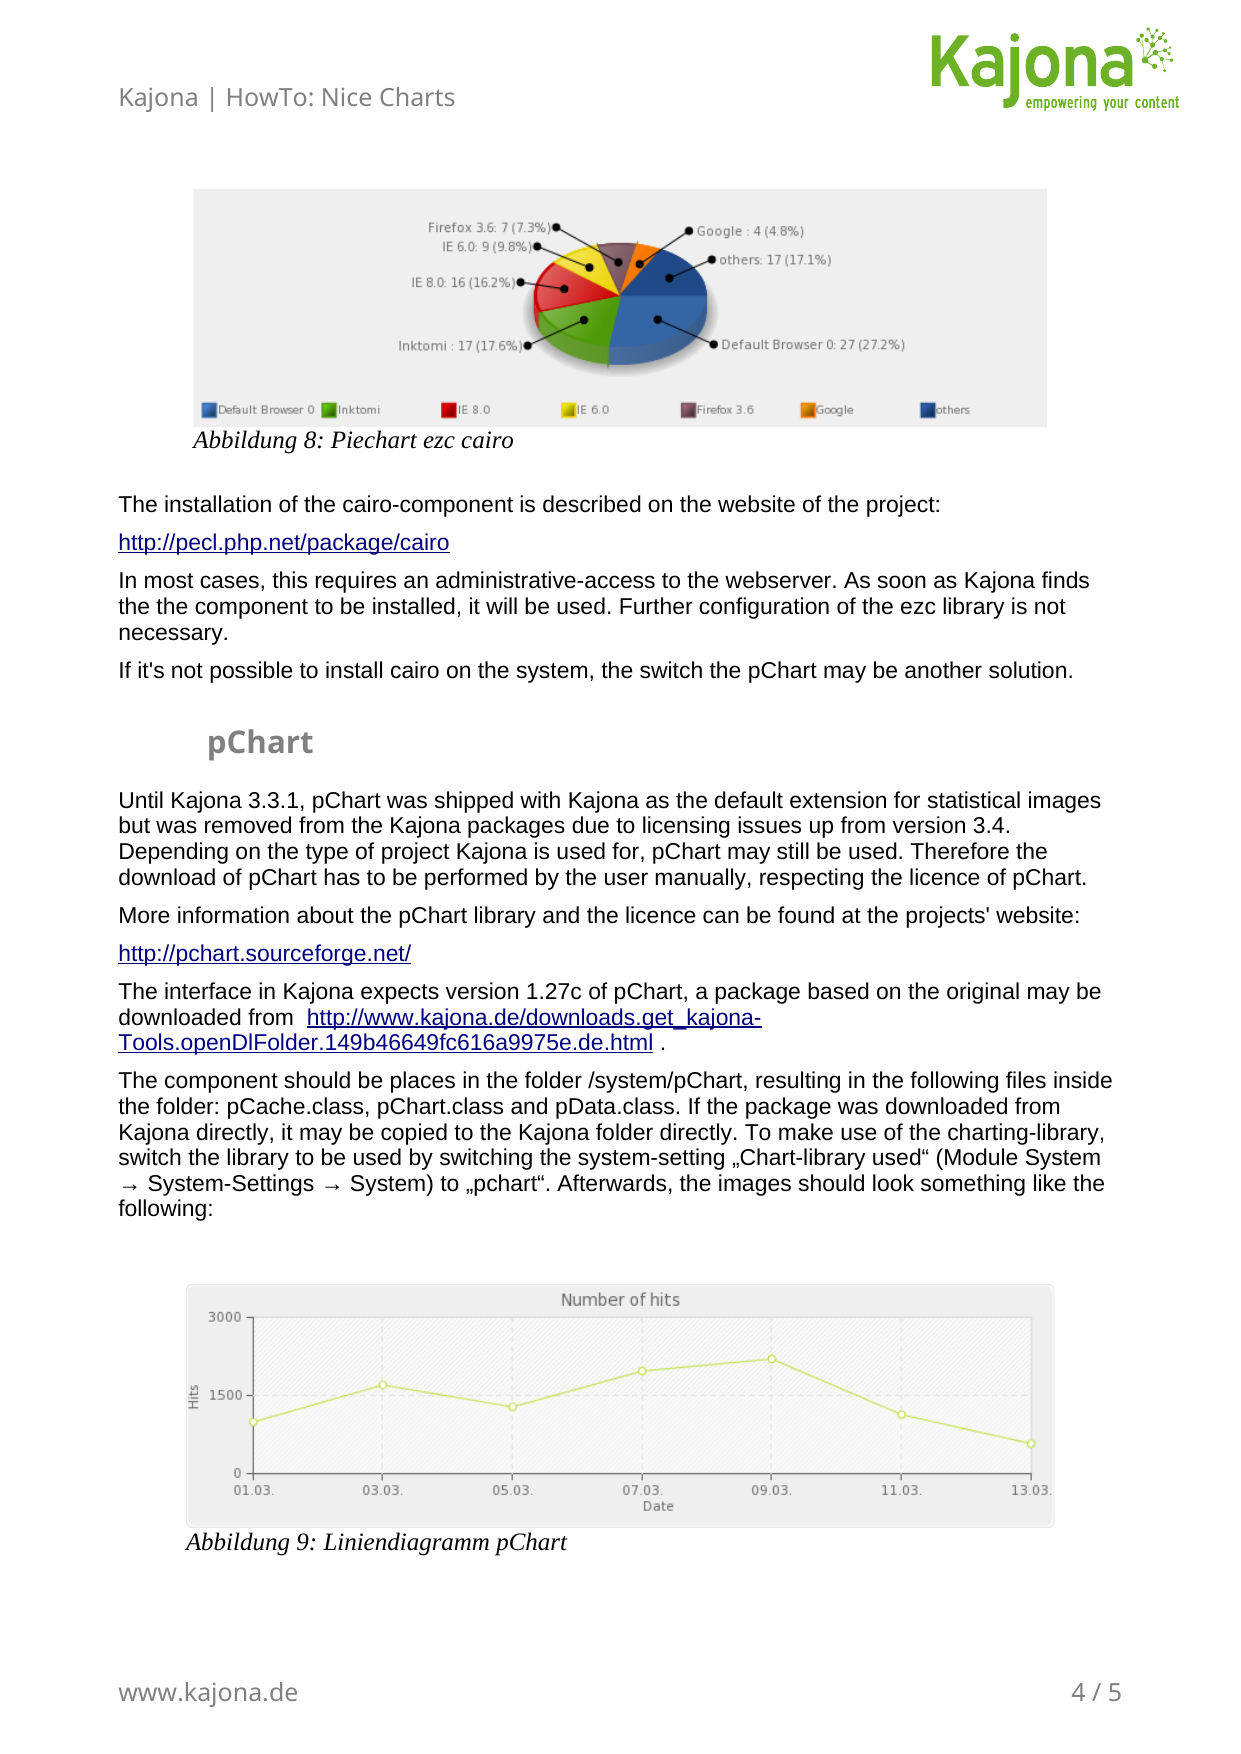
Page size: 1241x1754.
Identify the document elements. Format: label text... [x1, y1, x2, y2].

text More information about the pChart library and the licence can be found at the projects' website: [118, 902, 1122, 928]
picture [193, 189, 1048, 427]
text If it's not possible to install cairo on the system, the switch the pChart may be another solution. [118, 658, 1122, 683]
text The interface in Kajona expects version 1.27c of pChart, a package based on the original may be downloaded from http://www.kajona.de/downloads.get_kajona-Tools.openDlFolder.149b46649fc616a9975e.de.html . [118, 978, 1122, 1055]
text The component should be places in the folder /system/pChart, resulting in the following files inside the folder: pCache.class, pChart.class and pData.class. If the package was downloaded from Kajona directly, it may be copied to the Kajona folder directly. To make use of the charting-library, switch the library to be used by switching the system-setting „Chart-library used“ (Module System → System-Settings → System) to „pchart“. Afterwards, the images should look something like the following: [118, 1068, 1122, 1222]
picture [186, 1284, 1055, 1528]
text http://pecl.php.net/package/cairo [118, 530, 1122, 556]
text Abbildung 8: Piechart ezc cairo [193, 427, 1047, 454]
subtitle pChart [118, 721, 1122, 763]
text In most cases, this requires an administrative-access to the webserver. As soon as Kajona finds the the component to be installed, it will be used. Further configuration of the ezc library is not necessary. [118, 568, 1122, 645]
text Abbildung 9: Liniendiagramm pChart [186, 1528, 1054, 1555]
text The installation of the cairo-component is described on the website of the project: [118, 492, 1122, 518]
text http://pchart.sourceforge.net/ [118, 940, 1122, 966]
text Until Kajona 3.3.1, pChart was shipped with Kajona as the default extension for statistical images but was removed from the Kajona packages due to licensing issues up from version 3.4. Depending on the type of project Kajona is used for, pChart may still be used. Therefore the download of pChart has to be performed by the user manually, respecting the licence of pChart. [118, 787, 1122, 890]
